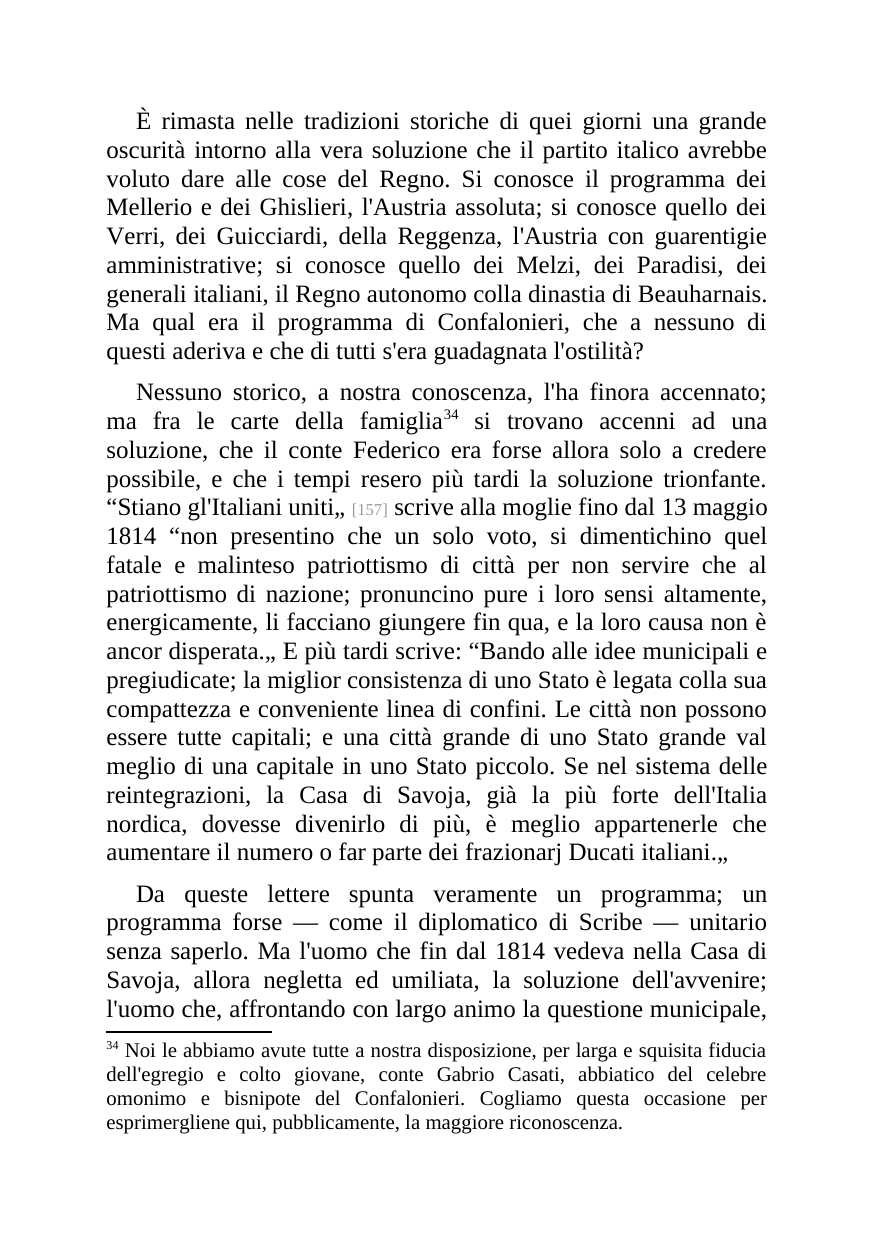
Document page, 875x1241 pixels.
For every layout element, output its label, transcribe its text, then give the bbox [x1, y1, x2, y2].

text Nessuno storico, a nostra conoscenza, l'ha finora accennato; ma fra le carte della famiglia si trovano accenni ad una soluzione, che il conte Federico era forse allora solo a credere possibile, e che i tempi resero più tardi la soluzione trionfante. “Stiano gl'Italiani uniti„ [157] scrive alla moglie fino dal 13 maggio 1814 “non presentino che un solo voto, si dimentichino quel fatale e malinteso patriottismo di città per non servire che al patriottismo di nazione; pronuncino pure i loro sensi altamente, energicamente, li facciano giungere fin qua, e la loro causa non è ancor disperata.„ E più tardi scrive: “Bando alle idee municipali e pregiudicate; la miglior consistenza di uno Stato è legata colla sua compattezza e conveniente linea di confini. Le città non possono essere tutte capitali; e una città grande di uno Stato grande val meglio di una capitale in uno Stato piccolo. Se nel sistema delle reintegrazioni, la Casa di Savoja, già la più forte dell'Italia nordica, dovesse divenirlo di più, è meglio appartenerle che aumentare il numero o far parte dei frazionarj Ducati italiani.„ [106, 377, 768, 866]
text Da queste lettere spunta veramente un programma; un programma forse — come il diplomatico di Scribe — unitario senza saperlo. Ma l'uomo che fin dal 1814 vedeva nella Casa di Savoja, allora negletta ed umiliata, la soluzione dell'avvenire; l'uomo che, affrontando con largo animo la questione municipale, [106, 879, 768, 1022]
text È rimasta nelle tradizioni storiche di quei giorni una grande oscurità intorno alla vera soluzione che il partito italico avrebbe voluto dare alle cose del Regno. Si conosce il programma dei Mellerio e dei Ghislieri, l'Austria assoluta; si conosce quello dei Verri, dei Guicciardi, della Reggenza, l'Austria con guarentigie amministrative; si conosce quello dei Melzi, dei Paradisi, dei generali italiani, il Regno autonomo colla dinastia di Beauharnais. Ma qual era il programma di Confalonieri, che a nessuno di questi aderiva e che di tutti s'era guadagnata l'ostilità? [106, 106, 768, 365]
text Noi le abbiamo avute tutte a nostra disposizione, per larga e squisita fiducia dell'egregio e colto giovane, conte Gabrio Casati, abbiatico del celebre omonimo e bisnipote del Confalonieri. Cogliamo questa occasione per esprimergliene qui, pubblicamente, la maggiore riconoscenza. [106, 1038, 768, 1134]
